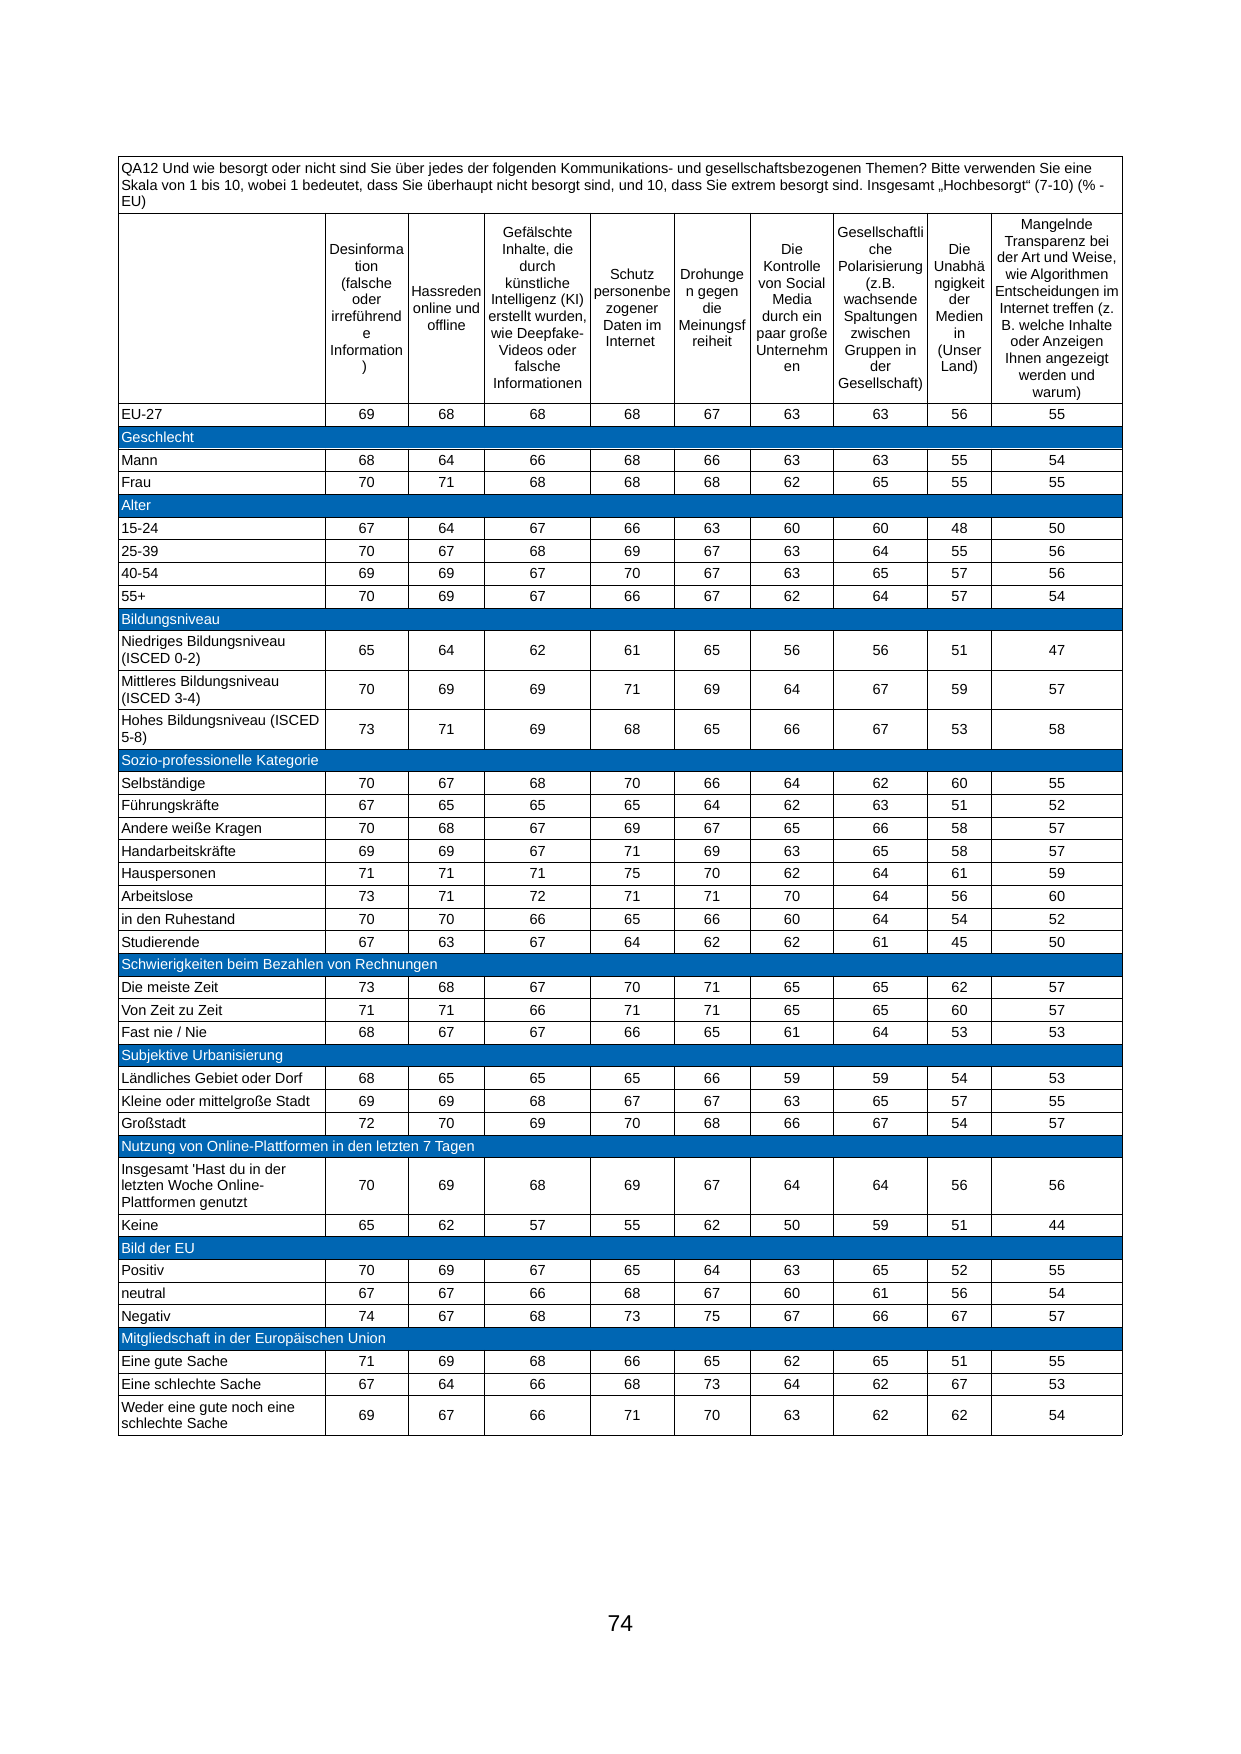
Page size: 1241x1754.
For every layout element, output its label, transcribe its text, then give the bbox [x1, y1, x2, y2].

table_cell 74 [326, 1305, 408, 1327]
table_cell 70 [409, 909, 484, 930]
table_cell 71 [485, 863, 590, 885]
table_cell 69 [485, 710, 590, 748]
table_cell 69 [485, 1113, 590, 1134]
table_cell 64 [751, 1374, 833, 1395]
table_cell 65 [326, 631, 408, 669]
table_cell 60 [928, 772, 991, 794]
table_cell 65 [751, 818, 833, 839]
table_cell 67 [675, 1090, 750, 1112]
table_cell 68 [591, 404, 674, 426]
table_cell 63 [834, 450, 927, 471]
table_cell 54 [992, 586, 1122, 607]
table_cell 68 [485, 1305, 590, 1327]
table_cell 55 [591, 1215, 674, 1236]
table_cell 67 [675, 818, 750, 839]
table_cell 66 [675, 1067, 750, 1089]
table_cell Hauspersonen [119, 863, 325, 885]
table_cell 62 [751, 1351, 833, 1372]
table_cell Alter [119, 495, 1122, 517]
table_cell 62 [485, 631, 590, 669]
table_cell 68 [409, 404, 484, 426]
table_cell 71 [675, 886, 750, 907]
table_cell 64 [751, 671, 833, 709]
table_cell 69 [326, 1090, 408, 1112]
table_cell 68 [485, 1090, 590, 1112]
table_cell Keine [119, 1215, 325, 1236]
table_cell 67 [485, 1260, 590, 1282]
table_cell 62 [409, 1215, 484, 1236]
table_cell 65 [591, 909, 674, 930]
table_cell 68 [591, 1374, 674, 1395]
table_cell 57 [928, 586, 991, 607]
table_cell 66 [751, 710, 833, 748]
table_cell 63 [751, 1396, 833, 1435]
table_cell 68 [485, 1158, 590, 1213]
table_cell 68 [409, 977, 484, 998]
table_cell 73 [591, 1305, 674, 1327]
table_cell 64 [834, 1158, 927, 1213]
table_cell 56 [928, 1158, 991, 1213]
table_cell 70 [591, 563, 674, 585]
table_cell 54 [928, 1067, 991, 1089]
table_cell 59 [992, 863, 1122, 885]
table_cell 54 [928, 1113, 991, 1134]
table_cell 68 [591, 450, 674, 471]
table_cell 56 [928, 886, 991, 907]
table_cell neutral [119, 1283, 325, 1304]
table_cell Die Kontrolle von Social Media durch ein paar große Unternehmen [751, 214, 833, 403]
table_cell Selbständige [119, 772, 325, 794]
table_cell 61 [834, 931, 927, 953]
table_cell 58 [992, 710, 1122, 748]
table_cell 60 [928, 999, 991, 1021]
table_cell 44 [992, 1215, 1122, 1236]
table_cell 73 [326, 710, 408, 748]
table_cell 65 [409, 1067, 484, 1089]
table_cell 63 [751, 1260, 833, 1282]
table_cell 55 [992, 1260, 1122, 1282]
table_cell 57 [992, 818, 1122, 839]
table_cell 64 [409, 518, 484, 539]
table_cell 73 [326, 977, 408, 998]
table_cell 64 [834, 1022, 927, 1044]
table_cell Sozio-professionelle Kategorie [119, 750, 1122, 771]
table_cell Negativ [119, 1305, 325, 1327]
table_cell Gefälschte Inhalte, die durch künstliche Intelligenz (KI) erstellt wurden, wie Deepfake-Videos oder falsche Informationen [485, 214, 590, 403]
table_cell 53 [928, 710, 991, 748]
table_cell 53 [928, 1022, 991, 1044]
table_cell 67 [326, 1283, 408, 1304]
table_cell Kleine oder mittelgroße Stadt [119, 1090, 325, 1112]
table_cell Frau [119, 472, 325, 494]
table_cell 57 [485, 1215, 590, 1236]
table_cell 70 [326, 818, 408, 839]
table_cell 64 [591, 931, 674, 953]
table_cell 62 [834, 1374, 927, 1395]
table_cell 47 [992, 631, 1122, 669]
table_cell 69 [591, 1158, 674, 1213]
table_cell Handarbeitskräfte [119, 840, 325, 862]
table_cell 69 [591, 818, 674, 839]
table_cell 70 [591, 977, 674, 998]
table_cell 63 [834, 404, 927, 426]
table_cell 69 [591, 540, 674, 562]
table_cell 63 [409, 931, 484, 953]
table_cell 65 [834, 1260, 927, 1282]
table_cell Hassreden online und offline [409, 214, 484, 403]
table_cell 71 [409, 472, 484, 494]
table_cell 50 [992, 518, 1122, 539]
table_cell 69 [485, 671, 590, 709]
table_cell Geschlecht [119, 427, 1122, 448]
table_cell Gesellschaftliche Polarisierung (z.B. wachsende Spaltungen zwischen Gruppen in der Gesellschaft) [834, 214, 927, 403]
table_cell 59 [834, 1215, 927, 1236]
table_cell 15-24 [119, 518, 325, 539]
table_cell 55 [928, 472, 991, 494]
table_cell 60 [834, 518, 927, 539]
table_cell 56 [834, 631, 927, 669]
table_cell 71 [591, 999, 674, 1021]
table_cell 54 [992, 450, 1122, 471]
table_cell 56 [928, 1283, 991, 1304]
table_cell 62 [675, 1215, 750, 1236]
table_cell 66 [485, 1374, 590, 1395]
table_cell 52 [992, 909, 1122, 930]
table_cell 64 [834, 886, 927, 907]
table_cell 67 [675, 404, 750, 426]
table_cell 68 [485, 540, 590, 562]
table_cell 62 [751, 931, 833, 953]
table_cell 57 [992, 671, 1122, 709]
table_cell 56 [992, 540, 1122, 562]
table_cell Großstadt [119, 1113, 325, 1134]
table_cell Die meiste Zeit [119, 977, 325, 998]
table_cell 64 [675, 795, 750, 817]
table_cell [119, 214, 325, 403]
table_cell 68 [485, 472, 590, 494]
table_cell 66 [485, 1283, 590, 1304]
table_cell 55 [992, 472, 1122, 494]
table_cell 67 [928, 1305, 991, 1327]
table_cell 67 [485, 818, 590, 839]
table_cell 54 [992, 1283, 1122, 1304]
table_cell 67 [834, 671, 927, 709]
table_cell 67 [409, 1022, 484, 1044]
table_cell 63 [751, 404, 833, 426]
table_cell 65 [591, 795, 674, 817]
table_cell 68 [675, 1113, 750, 1134]
table_cell 65 [485, 1067, 590, 1089]
table_cell 67 [409, 1396, 484, 1435]
table_cell 56 [751, 631, 833, 669]
table_cell 51 [928, 795, 991, 817]
table_cell 67 [326, 518, 408, 539]
table_cell 65 [834, 1090, 927, 1112]
table_cell 65 [834, 1351, 927, 1372]
table_cell 73 [326, 886, 408, 907]
table_cell 63 [751, 563, 833, 585]
table_cell 67 [409, 540, 484, 562]
table_cell 67 [834, 1113, 927, 1134]
table_cell 68 [409, 818, 484, 839]
table_cell 60 [992, 886, 1122, 907]
table_cell 62 [675, 931, 750, 953]
table_cell 51 [928, 1215, 991, 1236]
table_cell Insgesamt 'Hast du in der letzten Woche Online-Plattformen genutzt [119, 1158, 325, 1213]
table_cell Arbeitslose [119, 886, 325, 907]
table_cell 70 [326, 1158, 408, 1213]
table_cell 68 [591, 710, 674, 748]
table_cell 62 [751, 863, 833, 885]
table_cell 65 [591, 1067, 674, 1089]
table_cell 73 [675, 1374, 750, 1395]
table_cell 64 [834, 909, 927, 930]
table_cell 63 [751, 540, 833, 562]
table_cell 69 [409, 1090, 484, 1112]
table_cell 71 [591, 1396, 674, 1435]
table_cell 61 [751, 1022, 833, 1044]
table_cell 55 [928, 540, 991, 562]
table_cell 67 [485, 1022, 590, 1044]
table_cell 62 [751, 795, 833, 817]
table_cell 66 [485, 1396, 590, 1435]
table_cell 70 [675, 1396, 750, 1435]
table_cell 55 [992, 1090, 1122, 1112]
table_cell 70 [326, 586, 408, 607]
table_cell 51 [928, 1351, 991, 1372]
table_cell 63 [834, 795, 927, 817]
table_cell 65 [834, 840, 927, 862]
table_cell 70 [751, 886, 833, 907]
table_cell 68 [326, 1067, 408, 1089]
table_cell 55 [992, 1351, 1122, 1372]
table_cell 66 [591, 1351, 674, 1372]
table_cell Von Zeit zu Zeit [119, 999, 325, 1021]
table_cell 67 [485, 563, 590, 585]
table_cell 70 [326, 671, 408, 709]
table_cell Führungskräfte [119, 795, 325, 817]
table_cell 70 [326, 540, 408, 562]
table_cell 62 [751, 586, 833, 607]
table_cell 57 [992, 1305, 1122, 1327]
table_cell 68 [326, 450, 408, 471]
table_cell 63 [751, 1090, 833, 1112]
table_cell 54 [992, 1396, 1122, 1435]
table_cell 69 [409, 840, 484, 862]
table_cell 53 [992, 1067, 1122, 1089]
table_cell 63 [751, 840, 833, 862]
table_cell 69 [675, 840, 750, 862]
table_cell 69 [409, 1260, 484, 1282]
table_cell 71 [591, 840, 674, 862]
table_cell 62 [928, 1396, 991, 1435]
table_cell Weder eine gute noch eine schlechte Sache [119, 1396, 325, 1435]
table_cell 67 [409, 772, 484, 794]
table_cell 71 [591, 671, 674, 709]
table_cell 66 [675, 450, 750, 471]
table_cell 61 [928, 863, 991, 885]
table_cell 61 [591, 631, 674, 669]
table_cell Schutz personenbezogener Daten im Internet [591, 214, 674, 403]
table_cell 70 [675, 863, 750, 885]
table_cell 67 [675, 586, 750, 607]
table_cell 70 [326, 472, 408, 494]
table_cell 63 [751, 450, 833, 471]
table_cell 65 [485, 795, 590, 817]
table_cell 69 [409, 586, 484, 607]
table_cell 57 [992, 999, 1122, 1021]
table_cell Mitgliedschaft in der Europäischen Union [119, 1328, 1122, 1350]
table_cell 64 [409, 631, 484, 669]
table_cell 67 [751, 1305, 833, 1327]
table_cell 65 [675, 631, 750, 669]
table_cell 71 [591, 886, 674, 907]
table_cell 70 [591, 772, 674, 794]
table_cell 69 [675, 671, 750, 709]
table_cell 75 [591, 863, 674, 885]
table_cell 67 [675, 540, 750, 562]
table_cell EU-27 [119, 404, 325, 426]
table_cell 67 [675, 1283, 750, 1304]
table_cell 63 [675, 518, 750, 539]
table_cell 71 [409, 999, 484, 1021]
table_cell 55 [928, 450, 991, 471]
table_cell 71 [409, 886, 484, 907]
table_cell 53 [992, 1022, 1122, 1044]
table_cell Desinformation (falsche oder irreführende Information) [326, 214, 408, 403]
table_cell Fast nie / Nie [119, 1022, 325, 1044]
table_cell 67 [326, 1374, 408, 1395]
table_cell 56 [992, 563, 1122, 585]
table_cell 71 [409, 710, 484, 748]
table_cell 64 [834, 540, 927, 562]
table_cell 64 [751, 772, 833, 794]
table_cell Hohes Bildungsniveau (ISCED 5-8) [119, 710, 325, 748]
table_cell 57 [928, 1090, 991, 1112]
table_cell Bildungsniveau [119, 609, 1122, 630]
table_cell 65 [591, 1260, 674, 1282]
table_cell 68 [485, 1351, 590, 1372]
table_cell 68 [485, 772, 590, 794]
table_cell Mangelnde Transparenz bei der Art und Weise, wie Algorithmen Entscheidungen im Internet treffen (z. B. welche Inhalte oder Anzeigen Ihnen angezeigt werden und warum) [992, 214, 1122, 403]
table_cell 67 [326, 931, 408, 953]
table_cell 68 [675, 472, 750, 494]
table_cell Die Unabhängigkeit der Medien in (Unser Land) [928, 214, 991, 403]
table_cell Positiv [119, 1260, 325, 1282]
table_header QA12 Und wie besorgt oder nicht sind Sie über jedes der folgenden Kommunikations- und gesellschaftsbezogenen Themen? Bitte verwenden Sie eine Skala von 1 bis 10, wobei 1 bedeutet, dass Sie überhaupt nicht besorgt sind, und 10, dass Sie extrem besorgt sind. Insgesamt „Hochbesorgt“ (7-10) (% - EU) [119, 157, 1122, 213]
table_cell 71 [326, 863, 408, 885]
table_cell 68 [591, 472, 674, 494]
table_cell 64 [409, 450, 484, 471]
table_cell 66 [485, 450, 590, 471]
table_cell 59 [751, 1067, 833, 1089]
table_cell 66 [485, 909, 590, 930]
table_cell 67 [326, 795, 408, 817]
table_cell 67 [485, 586, 590, 607]
table_cell 51 [928, 631, 991, 669]
table_cell 62 [834, 1396, 927, 1435]
table_cell 65 [751, 977, 833, 998]
table_cell 67 [485, 518, 590, 539]
table_cell 66 [675, 909, 750, 930]
table_cell Eine schlechte Sache [119, 1374, 325, 1395]
table_cell 65 [675, 1351, 750, 1372]
table_cell 71 [675, 977, 750, 998]
table_cell 57 [992, 840, 1122, 862]
table_cell 72 [326, 1113, 408, 1134]
table_cell 53 [992, 1374, 1122, 1395]
table_cell 65 [409, 795, 484, 817]
table_cell 71 [675, 999, 750, 1021]
table_cell 61 [834, 1283, 927, 1304]
table_cell 45 [928, 931, 991, 953]
table_cell Mann [119, 450, 325, 471]
table_cell 68 [591, 1283, 674, 1304]
table_cell 56 [928, 404, 991, 426]
table_cell Andere weiße Kragen [119, 818, 325, 839]
table_cell 65 [675, 1022, 750, 1044]
table_cell 60 [751, 909, 833, 930]
table_cell 67 [834, 710, 927, 748]
table_cell 67 [928, 1374, 991, 1395]
table_cell 67 [485, 931, 590, 953]
table_cell 50 [751, 1215, 833, 1236]
table_cell 57 [992, 977, 1122, 998]
table_cell 64 [675, 1260, 750, 1282]
table_cell 54 [928, 909, 991, 930]
table_cell 69 [409, 671, 484, 709]
table_cell 65 [675, 710, 750, 748]
table_cell 65 [326, 1215, 408, 1236]
table_cell 62 [751, 472, 833, 494]
table_cell 58 [928, 840, 991, 862]
table_cell 66 [485, 999, 590, 1021]
table_cell 67 [485, 840, 590, 862]
table_cell 65 [751, 999, 833, 1021]
table_cell 69 [409, 1158, 484, 1213]
table_cell 48 [928, 518, 991, 539]
table_cell 62 [928, 977, 991, 998]
table_cell 66 [591, 586, 674, 607]
table_cell 60 [751, 1283, 833, 1304]
table_cell 75 [675, 1305, 750, 1327]
table_cell 52 [992, 795, 1122, 817]
table_cell 66 [591, 1022, 674, 1044]
table_cell Bild der EU [119, 1237, 1122, 1259]
table_cell Studierende [119, 931, 325, 953]
table_cell 69 [409, 1351, 484, 1372]
table_cell 69 [326, 404, 408, 426]
table_cell 25-39 [119, 540, 325, 562]
table_cell Eine gute Sache [119, 1351, 325, 1372]
table_cell 69 [409, 563, 484, 585]
table_cell 69 [326, 563, 408, 585]
table_cell 67 [409, 1305, 484, 1327]
table_cell 67 [485, 977, 590, 998]
table_cell 65 [834, 999, 927, 1021]
table_cell 66 [834, 1305, 927, 1327]
table_cell 65 [834, 472, 927, 494]
table_cell 58 [928, 818, 991, 839]
table_cell 68 [326, 1022, 408, 1044]
table_cell 70 [326, 1260, 408, 1282]
table_cell 67 [409, 1283, 484, 1304]
table_cell 67 [675, 1158, 750, 1213]
table_cell 71 [326, 1351, 408, 1372]
table_cell 70 [591, 1113, 674, 1134]
table_cell 50 [992, 931, 1122, 953]
table_cell 55+ [119, 586, 325, 607]
table_cell 64 [834, 863, 927, 885]
table_cell 60 [751, 518, 833, 539]
table_cell 66 [834, 818, 927, 839]
table_cell 62 [834, 772, 927, 794]
table_cell Niedriges Bildungsniveau (ISCED 0-2) [119, 631, 325, 669]
table_cell 67 [675, 563, 750, 585]
table_cell 65 [834, 977, 927, 998]
table_cell Mittleres Bildungsniveau (ISCED 3-4) [119, 671, 325, 709]
table_cell 59 [928, 671, 991, 709]
table_cell 66 [675, 772, 750, 794]
table_cell 68 [485, 404, 590, 426]
table_cell 72 [485, 886, 590, 907]
table_cell 70 [326, 909, 408, 930]
table_cell 71 [409, 863, 484, 885]
table_cell Drohungen gegen die Meinungsfreiheit [675, 214, 750, 403]
table_cell 71 [326, 999, 408, 1021]
table_cell 66 [751, 1113, 833, 1134]
table_cell Nutzung von Online-Plattformen in den letzten 7 Tagen [119, 1136, 1122, 1157]
table_cell 70 [326, 772, 408, 794]
table_cell 70 [409, 1113, 484, 1134]
table_cell 57 [928, 563, 991, 585]
table_cell 56 [992, 1158, 1122, 1213]
table_cell 66 [591, 518, 674, 539]
table_cell 64 [409, 1374, 484, 1395]
table_cell 52 [928, 1260, 991, 1282]
table_cell in den Ruhestand [119, 909, 325, 930]
table_cell 55 [992, 404, 1122, 426]
table_cell 67 [591, 1090, 674, 1112]
table_cell Subjektive Urbanisierung [119, 1045, 1122, 1066]
table_cell Schwierigkeiten beim Bezahlen von Rechnungen [119, 954, 1122, 976]
table_cell 59 [834, 1067, 927, 1089]
table_cell Ländliches Gebiet oder Dorf [119, 1067, 325, 1089]
table_cell 64 [751, 1158, 833, 1213]
table_cell 57 [992, 1113, 1122, 1134]
table_cell 65 [834, 563, 927, 585]
table_cell 55 [992, 772, 1122, 794]
table_cell 69 [326, 1396, 408, 1435]
table_cell 69 [326, 840, 408, 862]
table_cell 64 [834, 586, 927, 607]
table_cell 40-54 [119, 563, 325, 585]
